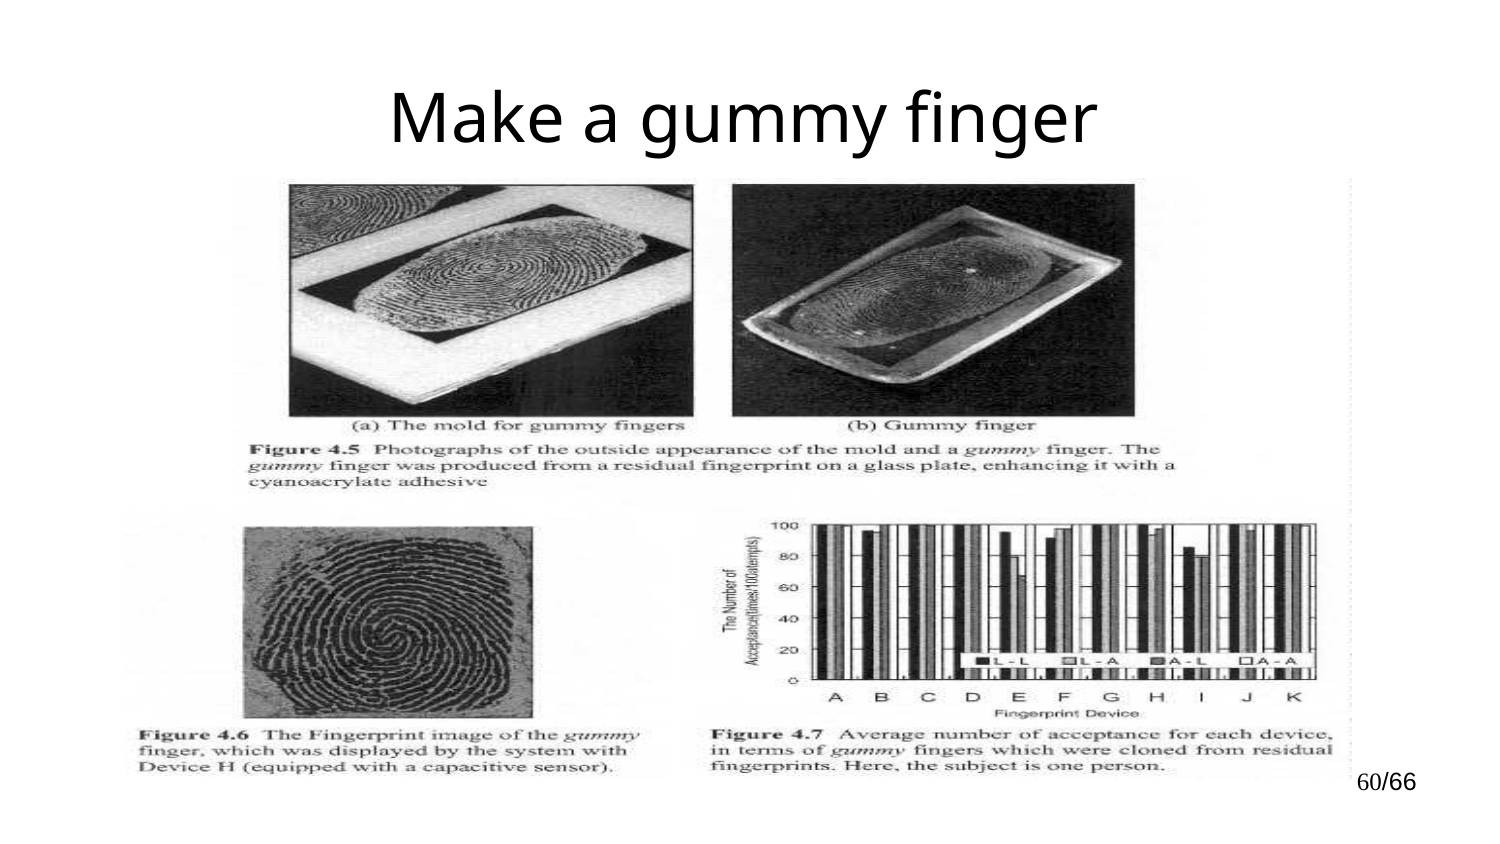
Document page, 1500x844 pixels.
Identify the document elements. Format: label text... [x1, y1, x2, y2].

title Make a gummy finger [106, 44, 1382, 185]
picture [125, 178, 1352, 780]
